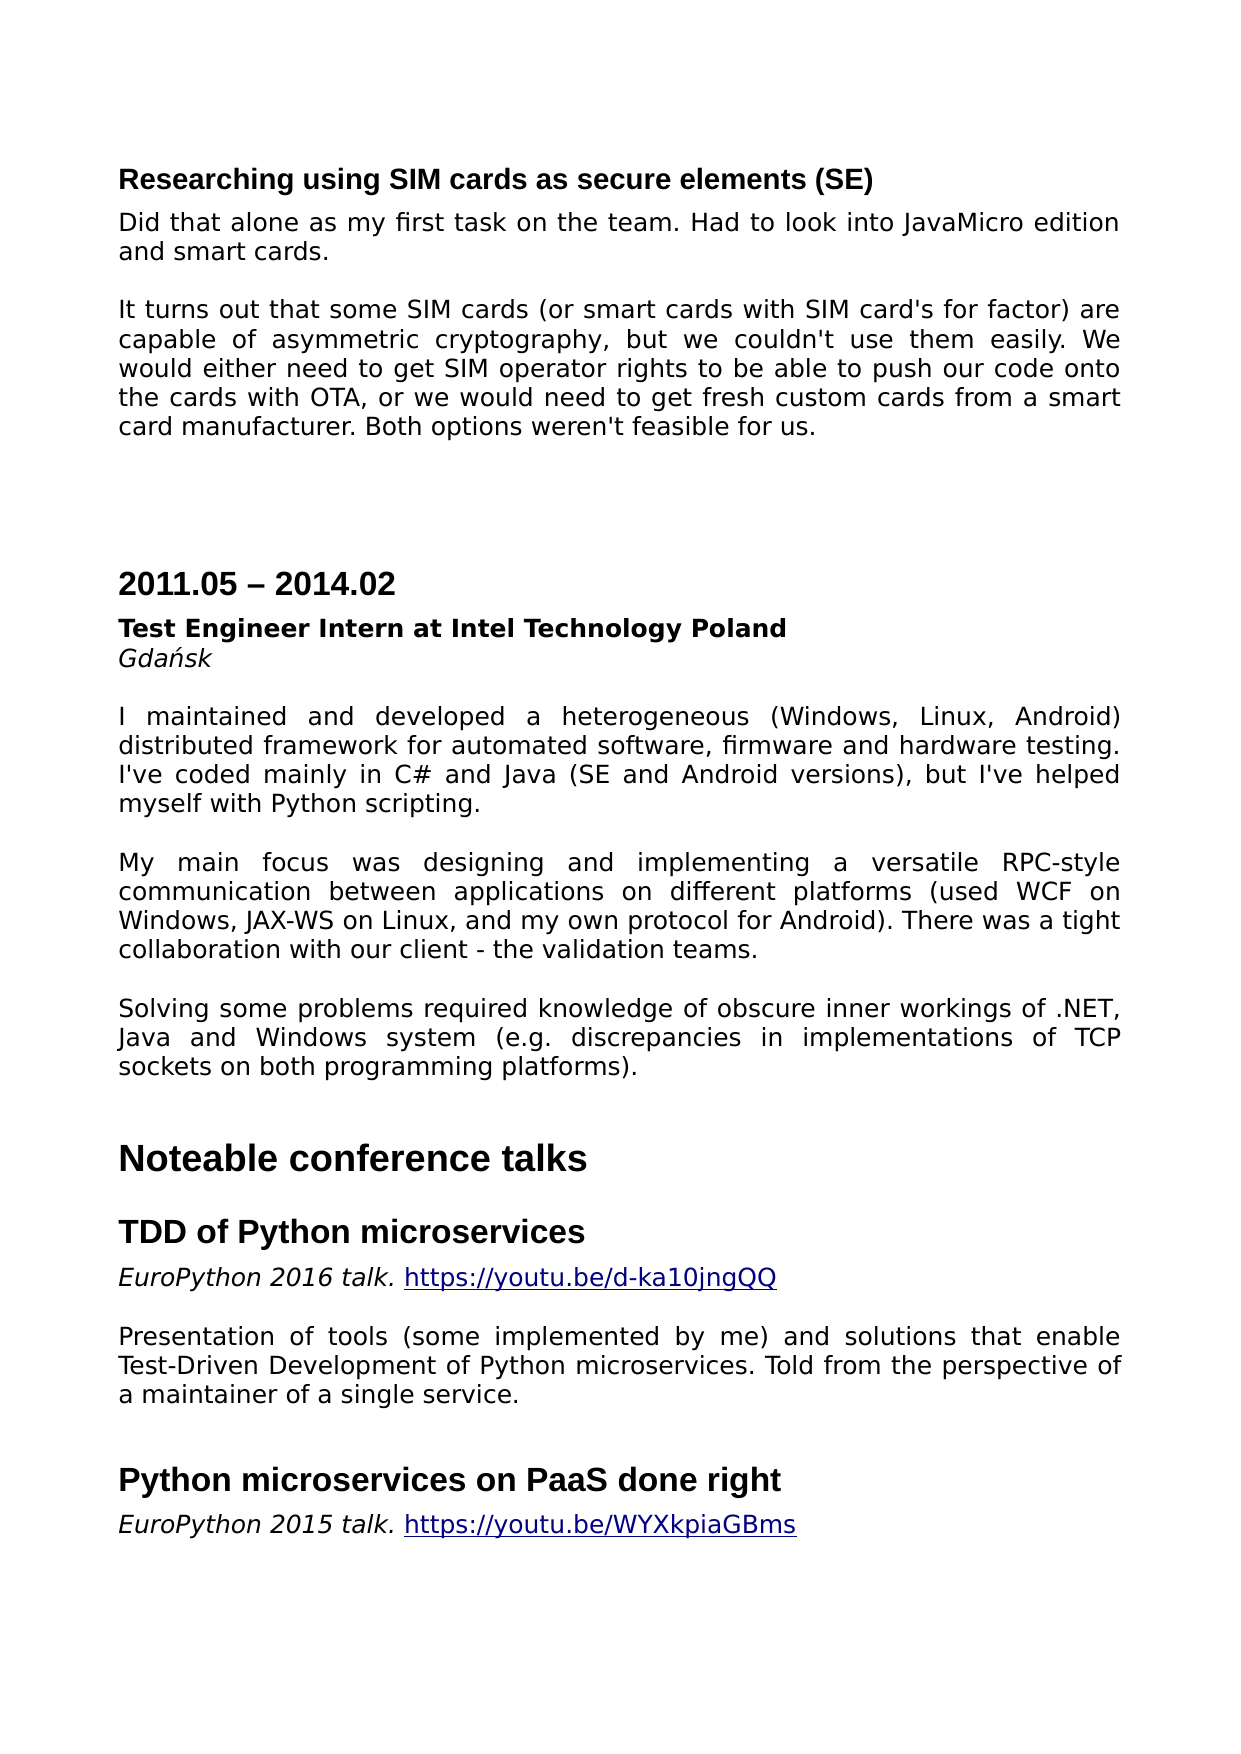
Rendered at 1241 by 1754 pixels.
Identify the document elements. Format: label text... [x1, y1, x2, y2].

text Solving some problems required knowledge of obscure inner workings of .NET, Java and Windows system (e.g. discrepancies in implementations of TCP sockets on both programming platforms). [118, 994, 1122, 1081]
text My main focus was designing and implementing a versatile RPC-style communication between applications on different platforms (used WCF on Windows, JAX-WS on Linux, and my own protocol for Android). There was a tight collaboration with our client - the validation teams. [118, 848, 1122, 964]
subtitle TDD of Python microservices [118, 1212, 1122, 1251]
text EuroPython 2016 talk. https://youtu.be/d-ka10jngQQ [118, 1263, 1122, 1293]
subtitle Noteable conference talks [118, 1135, 1122, 1179]
text EuroPython 2015 talk. https://youtu.be/WYXkpiaGBms [118, 1511, 1122, 1540]
text Did that alone as my first task on the team. Had to look into JavaMicro edition and smart cards. [118, 208, 1122, 266]
text Presentation of tools (some implemented by me) and solutions that enable Test-Driven Development of Python microservices. Told from the perspective of a maintainer of a single service. [118, 1322, 1122, 1409]
text It turns out that some SIM cards (or smart cards with SIM card's for factor) are capable of asymmetric cryptography, but we couldn't use them easily. We would either need to get SIM operator rights to be able to push our code onto the cards with OTA, or we would need to get fresh custom cards from a smart card manufacturer. Both options weren't feasible for us. [118, 296, 1122, 441]
subtitle Researching using SIM cards as secure elements (SE) [118, 162, 1122, 196]
text Test Engineer Intern at Intel Technology Poland [118, 614, 1122, 644]
text I maintained and developed a heterogeneous (Windows, Linux, Android) distributed framework for automated software, firmware and hardware testing. I've coded mainly in C# and Java (SE and Android versions), but I've helped myself with Python scripting. [118, 702, 1122, 819]
text Gdańsk [118, 644, 1122, 673]
subtitle 2011.05 – 2014.02 [118, 563, 1122, 602]
subtitle Python microservices on PaaS done right [118, 1459, 1122, 1498]
